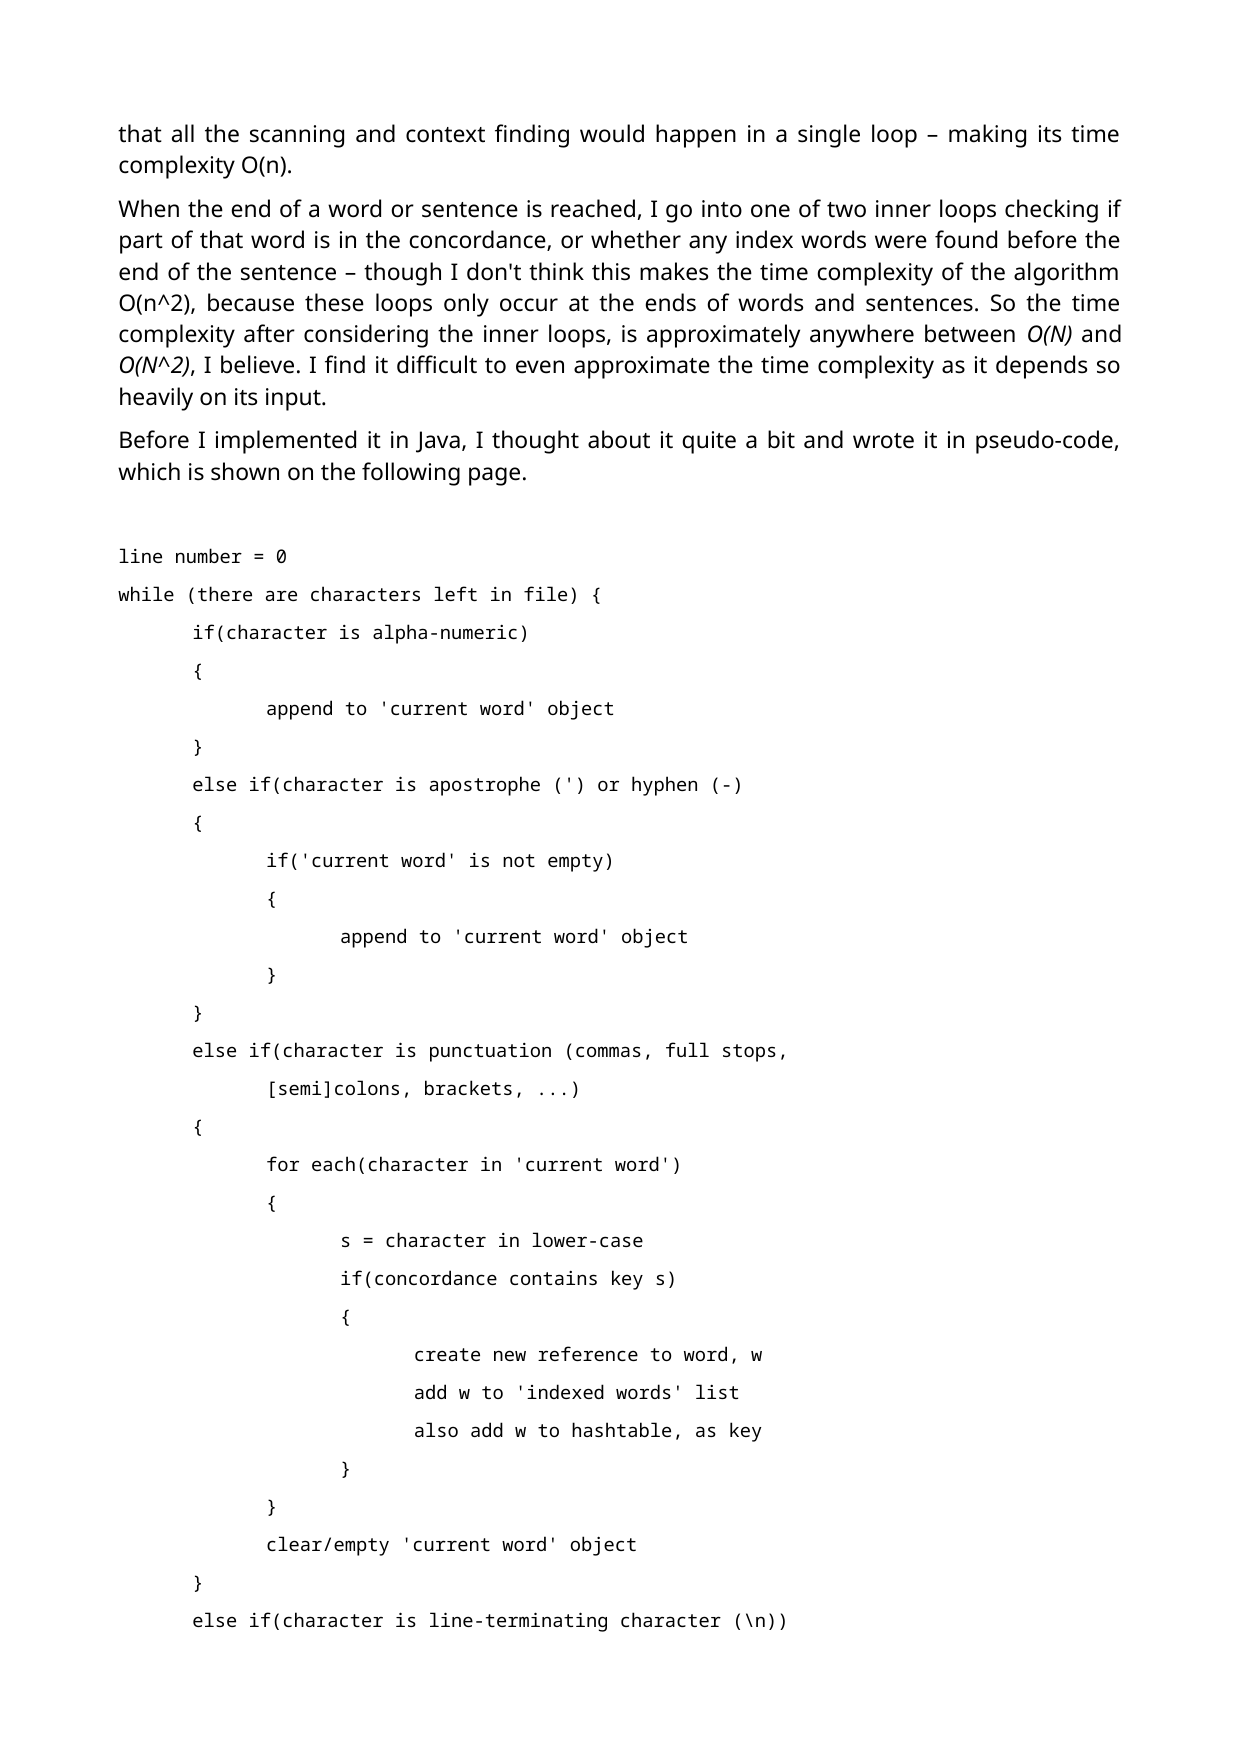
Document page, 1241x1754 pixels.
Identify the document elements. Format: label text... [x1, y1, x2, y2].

text line number = 0 [118, 543, 1122, 569]
text else if(character is punctuation (commas, full stops, [118, 1037, 1122, 1063]
text } [118, 1570, 1122, 1595]
text Before I implemented it in Java, I thought about it quite a bit and wrote it in pseudo-code, which is shown on the following page. [118, 424, 1122, 487]
text if(concordance contains key s) [118, 1266, 1122, 1291]
text that all the scanning and context finding would happen in a single loop – making its time complexity O(n). [118, 118, 1122, 181]
text create new reference to word, w [118, 1342, 1122, 1367]
text add w to 'indexed words' list [118, 1379, 1122, 1405]
text clear/empty 'current word' object [118, 1532, 1122, 1557]
text also add w to hashtable, as key [118, 1418, 1122, 1443]
text When the end of a word or sentence is reached, I go into one of two inner loops checking if part of that word is in the concordance, or whether any index words were found before the end of the sentence – though I don't think this makes the time complexity of the algorithm O(n^2), because these loops only occur at the ends of words and sentences. So the time complexity after considering the inner loops, is approximately anywhere between O(N) and O(N^2), I believe. I find it difficult to even approximate the time complexity as it depends so heavily on its input. [118, 193, 1122, 412]
text } [118, 1456, 1122, 1481]
text { [118, 885, 1122, 911]
text } [118, 733, 1122, 759]
text { [118, 1113, 1122, 1139]
text for each(character in 'current word') [118, 1151, 1122, 1177]
text s = character in lower-case [118, 1227, 1122, 1253]
text while (there are characters left in file) { [118, 581, 1122, 607]
text { [118, 657, 1122, 683]
text { [118, 809, 1122, 835]
text else if(character is apostrophe (') or hyphen (-) [118, 771, 1122, 797]
text } [118, 1494, 1122, 1519]
text if(character is alpha-numeric) [118, 619, 1122, 645]
text } [118, 999, 1122, 1025]
text } [118, 961, 1122, 987]
text { [118, 1303, 1122, 1329]
text append to 'current word' object [118, 695, 1122, 721]
text append to 'current word' object [118, 923, 1122, 949]
text else if(character is line-terminating character (\n)) [118, 1608, 1122, 1633]
text [semi]colons, brackets, ...) [118, 1075, 1122, 1101]
text if('current word' is not empty) [118, 847, 1122, 873]
text { [118, 1189, 1122, 1215]
